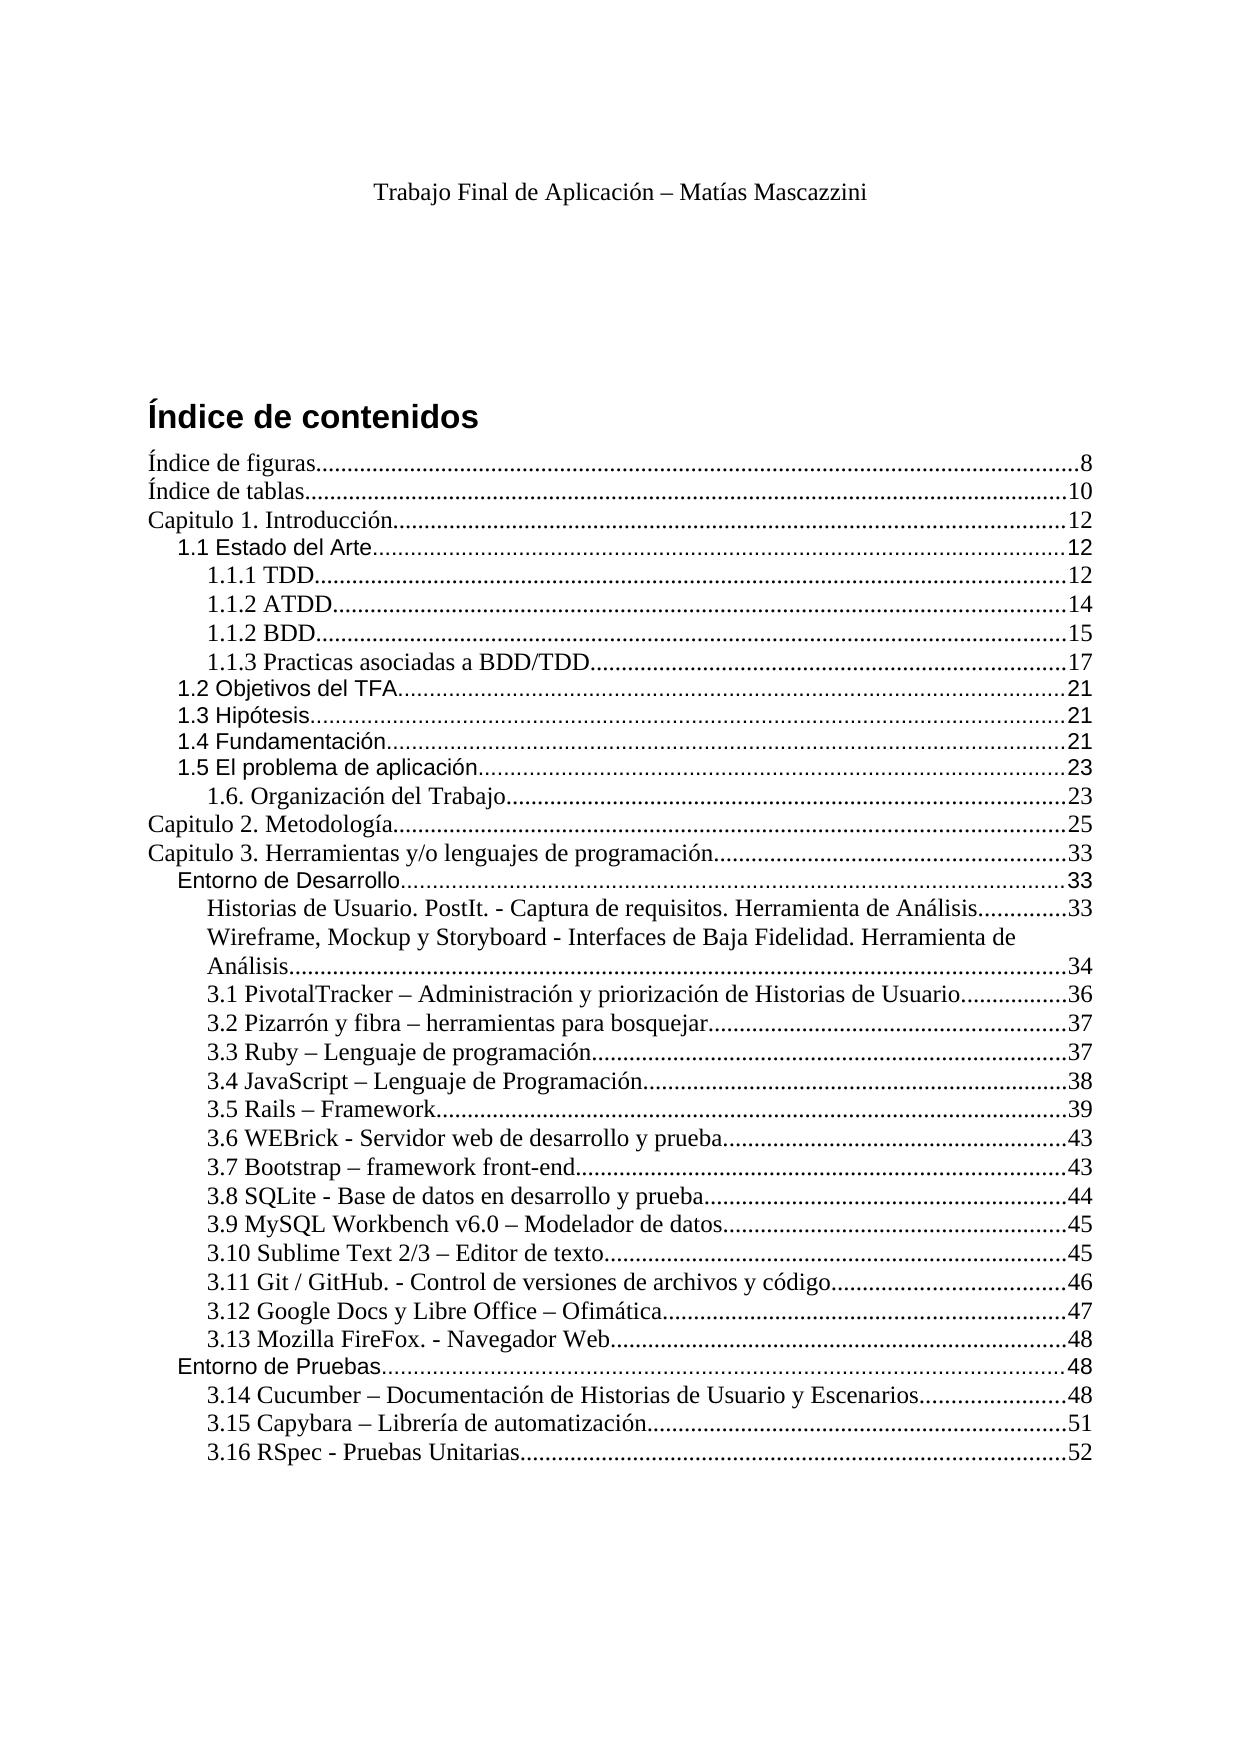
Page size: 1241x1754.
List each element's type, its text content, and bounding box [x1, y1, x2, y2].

text Entorno de Pruebas 48 [177, 1353, 1093, 1380]
text 1.2 Objetivos del TFA. 21 [177, 675, 1093, 702]
text 3.11 Git / GitHub. - Control de versiones de archivos y código. 46 [207, 1267, 1093, 1296]
text Índice de tablas 10 [148, 476, 1093, 505]
text 3.8 SQLite - Base de datos en desarrollo y prueba. 44 [207, 1181, 1093, 1209]
text Wireframe, Mockup y Storyboard - Interfaces de Baja Fidelidad. Herramienta de Análisis. 34 [207, 922, 1093, 979]
text 1.5 El problema de aplicación. 23 [177, 754, 1093, 781]
text 3.10 Sublime Text 2/3 – Editor de texto. 45 [207, 1238, 1093, 1267]
text 1.6. Organización del Trabajo. 23 [207, 781, 1093, 809]
text 3.14 Cucumber – Documentación de Historias de Usuario y Escenarios. 48 [207, 1380, 1093, 1408]
text 1.1.2 BDD 15 [207, 618, 1093, 647]
text 1.4 Fundamentación 21 [177, 728, 1093, 754]
text Historias de Usuario. PostIt. - Captura de requisitos. Herramienta de Análisis. 33 [207, 893, 1093, 922]
text 3.1 PivotalTracker – Administración y priorización de Historias de Usuario. 36 [207, 979, 1093, 1008]
text 3.5 Rails – Framework. 39 [207, 1094, 1093, 1123]
text 3.6 WEBrick - Servidor web de desarrollo y prueba. 43 [207, 1123, 1093, 1152]
text 3.2 Pizarrón y fibra – herramientas para bosquejar. 37 [207, 1008, 1093, 1037]
text 1.1.2 ATDD 14 [207, 589, 1093, 618]
text Capitulo 2. Metodología 25 [148, 809, 1093, 838]
text 3.12 Google Docs y Libre Office – Ofimática. 47 [207, 1296, 1093, 1324]
text Índice de figuras 8 [148, 448, 1093, 476]
subtitle Índice de contenidos [148, 397, 1093, 435]
text Capitulo 1. Introducción 12 [148, 505, 1093, 534]
text Capitulo 3. Herramientas y/o lenguajes de programación 33 [148, 838, 1093, 867]
text Entorno de Desarrollo. 33 [177, 867, 1093, 893]
text 3.3 Ruby – Lenguaje de programación. 37 [207, 1037, 1093, 1066]
text 3.13 Mozilla FireFox. - Navegador Web. 48 [207, 1324, 1093, 1353]
text 1.1 Estado del Arte. 12 [177, 534, 1093, 560]
text 3.9 MySQL Workbench v6.0 – Modelador de datos. 45 [207, 1209, 1093, 1238]
text 1.3 Hipótesis 21 [177, 702, 1093, 728]
text 3.7 Bootstrap – framework front-end. 43 [207, 1152, 1093, 1181]
text 3.4 JavaScript – Lenguaje de Programación. 38 [207, 1066, 1093, 1094]
text 3.16 RSpec - Pruebas Unitarias. 52 [207, 1437, 1093, 1466]
text 3.15 Capybara – Librería de automatización. 51 [207, 1408, 1093, 1437]
text 1.1.1 TDD 12 [207, 560, 1093, 589]
text 1.1.3 Practicas asociadas a BDD/TDD. 17 [207, 647, 1093, 675]
